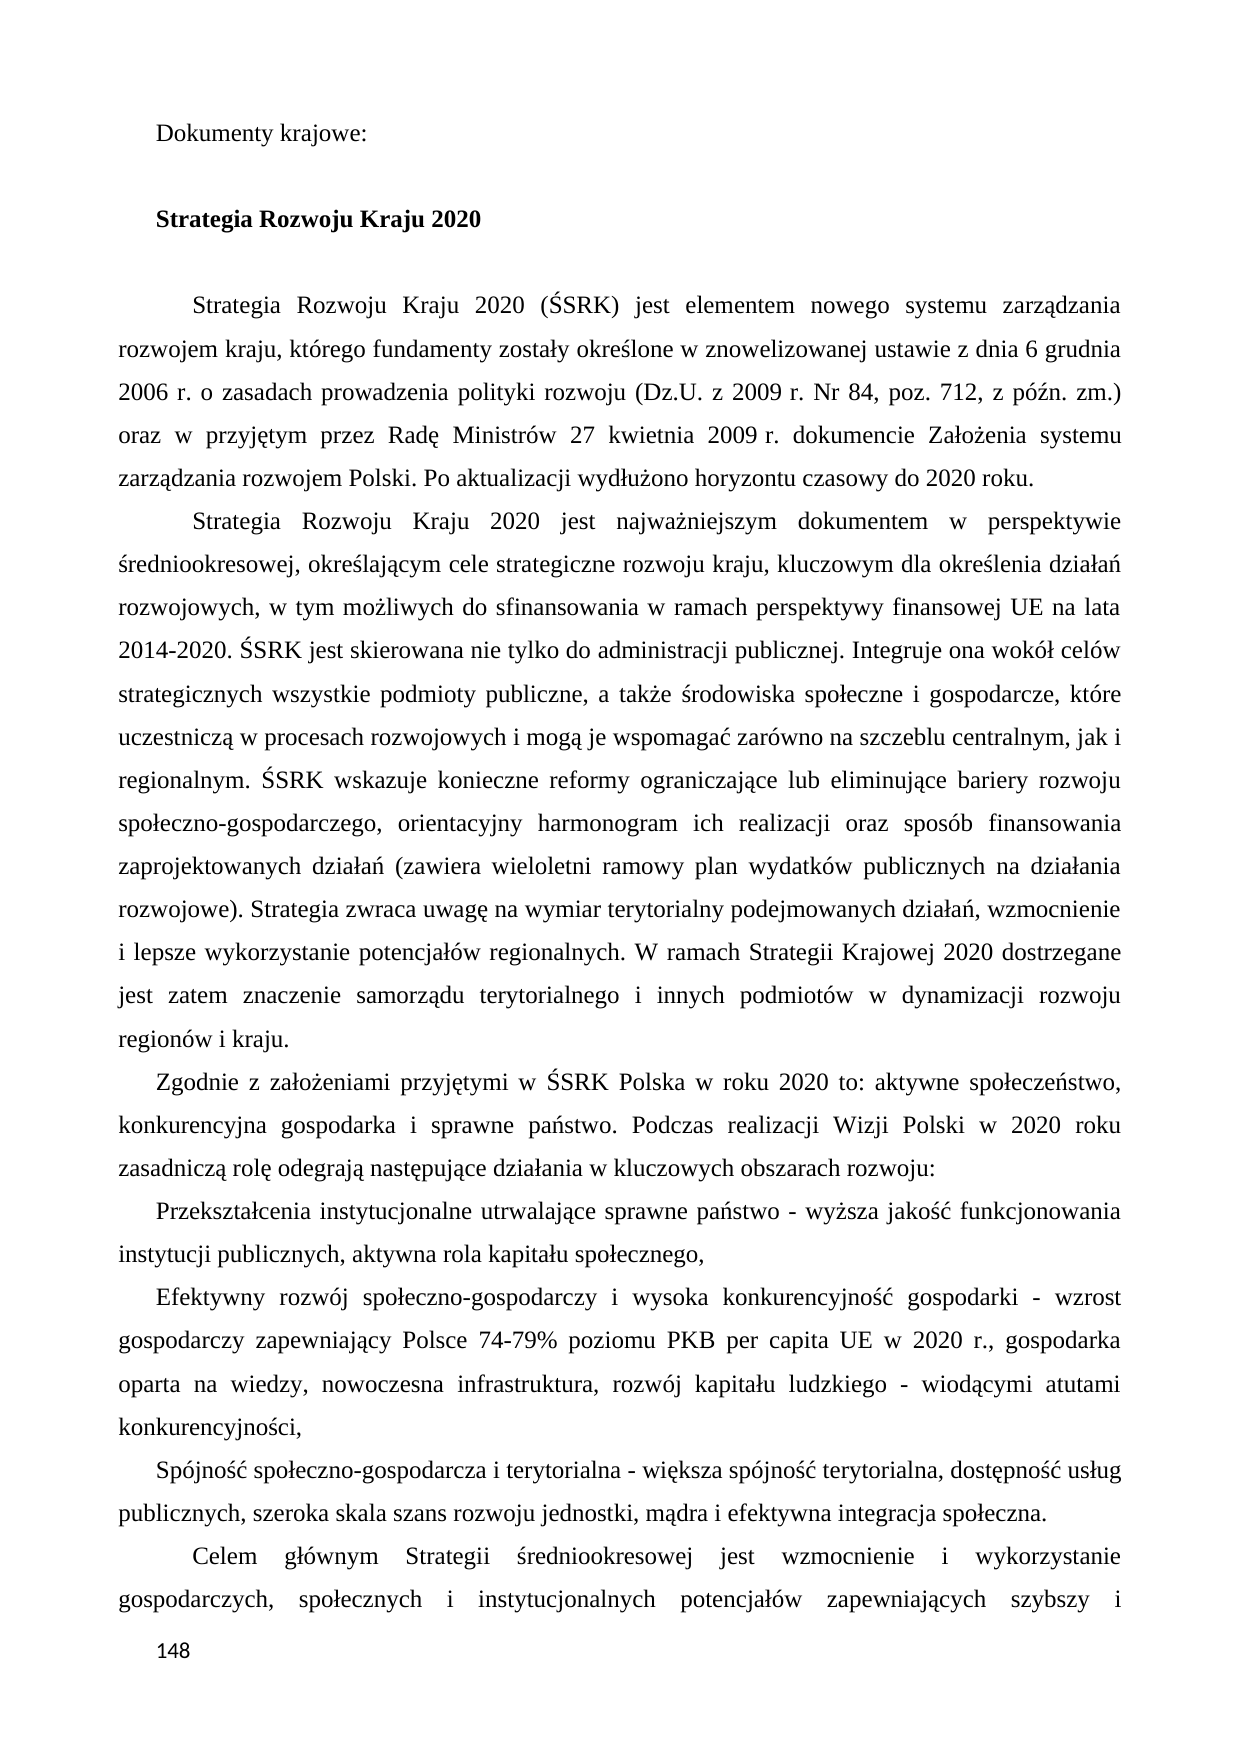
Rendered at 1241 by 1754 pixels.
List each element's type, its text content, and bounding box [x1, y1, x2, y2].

text Dokumenty krajowe: [118, 118, 1122, 147]
text Strategia Rozwoju Kraju 2020 (ŚSRK) jest elementem nowego systemu zarządzania rozwojem kraju, którego fundamenty zostały określone w znowelizowanej ustawie z dnia 6 grudnia 2006 r. o zasadach prowadzenia polityki rozwoju (Dz.U. z 2009 r. Nr 84, poz. 712, z późn. zm.) oraz w przyjętym przez Radę Ministrów 27 kwietnia 2009 r. dokumencie Założenia systemu zarządzania rozwojem Polski. Po aktualizacji wydłużono horyzontu czasowy do 2020 roku. [118, 291, 1122, 492]
text Strategia Rozwoju Kraju 2020 [118, 204, 1122, 233]
list Efektywny rozwój społeczno-gospodarczy i wysoka konkurencyjność gospodarki - wzrost gospodarczy zapewniający Polsce 74-79% poziomu PKB per capita UE w 2020 r., gospodarka oparta na wiedzy, nowoczesna infrastruktura, rozwój kapitału ludzkiego - wiodącymi atutami konkurencyjności, [118, 1282, 1122, 1441]
text Strategia Rozwoju Kraju 2020 jest najważniejszym dokumentem w perspektywie średniookresowej, określającym cele strategiczne rozwoju kraju, kluczowym dla określenia działań rozwojowych, w tym możliwych do sfinansowania w ramach perspektywy finansowej UE na lata 2014-2020. ŚSRK jest skierowana nie tylko do administracji publicznej. Integruje ona wokół celów strategicznych wszystkie podmioty publiczne, a także środowiska społeczne i gospodarcze, które uczestniczą w procesach rozwojowych i mogą je wspomagać zarówno na szczeblu centralnym, jak i regionalnym. ŚSRK wskazuje konieczne reformy ograniczające lub eliminujące bariery rozwoju społeczno-gospodarczego, orientacyjny harmonogram ich realizacji oraz sposób finansowania zaprojektowanych działań (zawiera wieloletni ramowy plan wydatków publicznych na działania rozwojowe). Strategia zwraca uwagę na wymiar terytorialny podejmowanych działań, wzmocnienie i lepsze wykorzystanie potencjałów regionalnych. W ramach Strategii Krajowej 2020 dostrzegane jest zatem znaczenie samorządu terytorialnego i innych podmiotów w dynamizacji rozwoju regionów i kraju. [118, 506, 1122, 1052]
list Przekształcenia instytucjonalne utrwalające sprawne państwo - wyższa jakość funkcjonowania instytucji publicznych, aktywna rola kapitału społecznego, [118, 1196, 1122, 1268]
list Spójność społeczno-gospodarcza i terytorialna - większa spójność terytorialna, dostępność usług publicznych, szeroka skala szans rozwoju jednostki, mądra i efektywna integracja społeczna. [118, 1455, 1122, 1527]
text Celem głównym Strategii średniookresowej jest wzmocnienie i wykorzystanie gospodarczych, społecznych i instytucjonalnych potencjałów zapewniających szybszy i [118, 1541, 1122, 1613]
text Zgodnie z założeniami przyjętymi w ŚSRK Polska w roku 2020 to: aktywne społeczeństwo, konkurencyjna gospodarka i sprawne państwo. Podczas realizacji Wizji Polski w 2020 roku zasadniczą rolę odegrają następujące działania w kluczowych obszarach rozwoju: [118, 1067, 1122, 1182]
